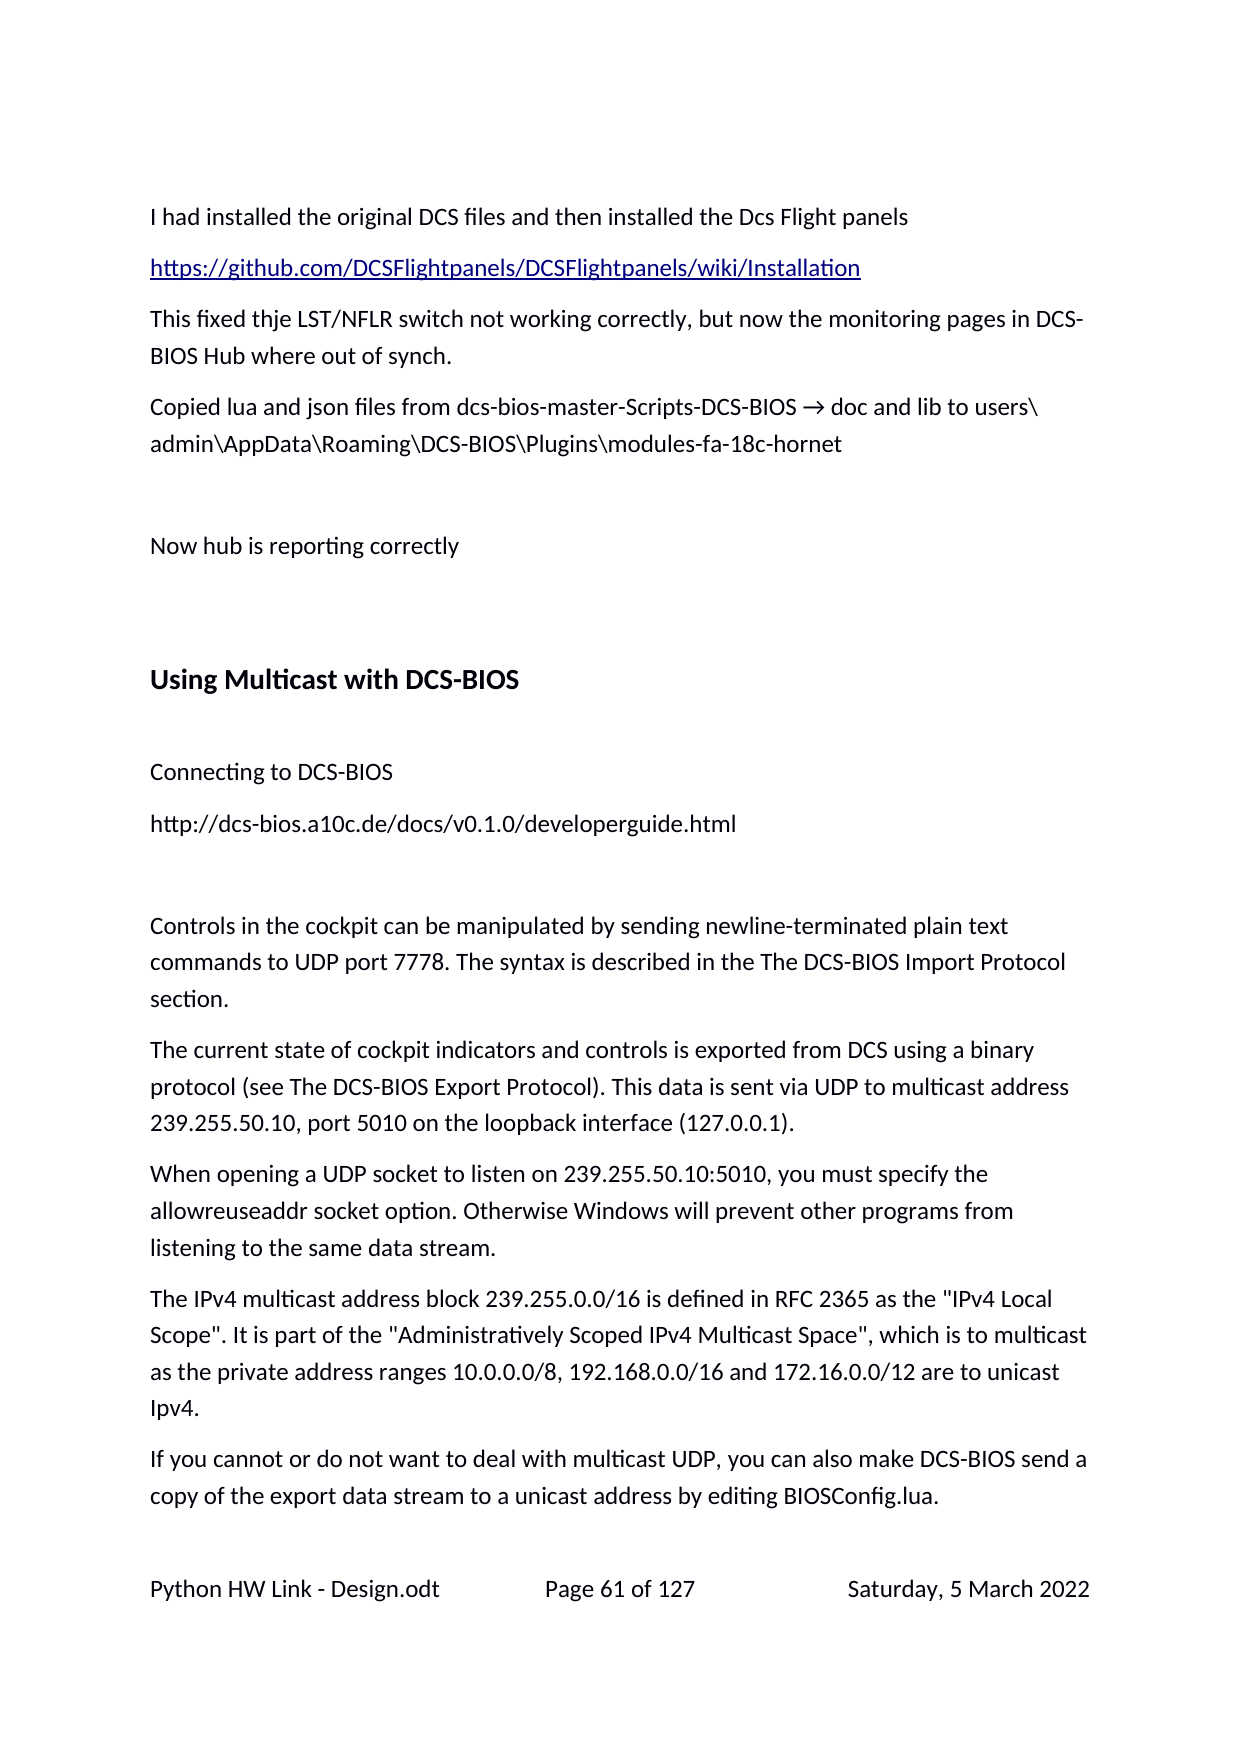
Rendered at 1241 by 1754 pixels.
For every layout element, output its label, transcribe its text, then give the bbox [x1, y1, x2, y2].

text This fixed thje LST/NFLR switch not working correctly, but now the monitoring pages in DCS-BIOS Hub where out of synch. [150, 303, 1090, 371]
text Controls in the cockpit can be manipulated by sending newline-terminated plain text commands to UDP port 7778. The syntax is described in the The DCS-BIOS Import Protocol section. [150, 910, 1090, 1014]
text https://github.com/DCSFlightpanels/DCSFlightpanels/wiki/Installation [150, 252, 1090, 283]
text Now hub is reporting correctly [150, 530, 1090, 561]
text The current state of cockpit indicators and controls is exported from DCS using a binary protocol (see The DCS-BIOS Export Protocol). This data is sent via UDP to multicast address 239.255.50.10, port 5010 on the loopback interface (127.0.0.1). [150, 1034, 1090, 1138]
text Connecting to DCS-BIOS [150, 757, 1090, 787]
text http://dcs-bios.a10c.de/docs/v0.1.0/developerguide.html [150, 808, 1090, 838]
text If you cannot or do not want to deal with multicast UDP, you can also make DCS-BIOS send a copy of the export data stream to a unicast address by editing BIOSConfig.lua. [150, 1444, 1090, 1511]
subtitle Using Multicast with DCS-BIOS [150, 661, 1090, 697]
text The IPv4 multicast address block 239.255.0.0/16 is defined in RFC 2365 as the "IPv4 Local Scope". It is part of the "Administratively Scoped IPv4 Multicast Space", which is to multicast as the private address ranges 10.0.0.0/8, 192.168.0.0/16 and 172.16.0.0/12 are to unicast Ipv4. [150, 1283, 1090, 1423]
text When opening a UDP socket to listen on 239.255.50.10:5010, you must specify the allowreuseaddr socket option. Otherwise Windows will prevent other programs from listening to the same data stream. [150, 1158, 1090, 1262]
text Copied lua and json files from dcs-bios-master-Scripts-DCS-BIOS → doc and lib to users\admin\AppData\Roaming\DCS-BIOS\Plugins\modules-fa-18c-hornet [150, 391, 1090, 458]
text I had installed the original DCS files and then installed the Dcs Flight panels [150, 201, 1090, 232]
